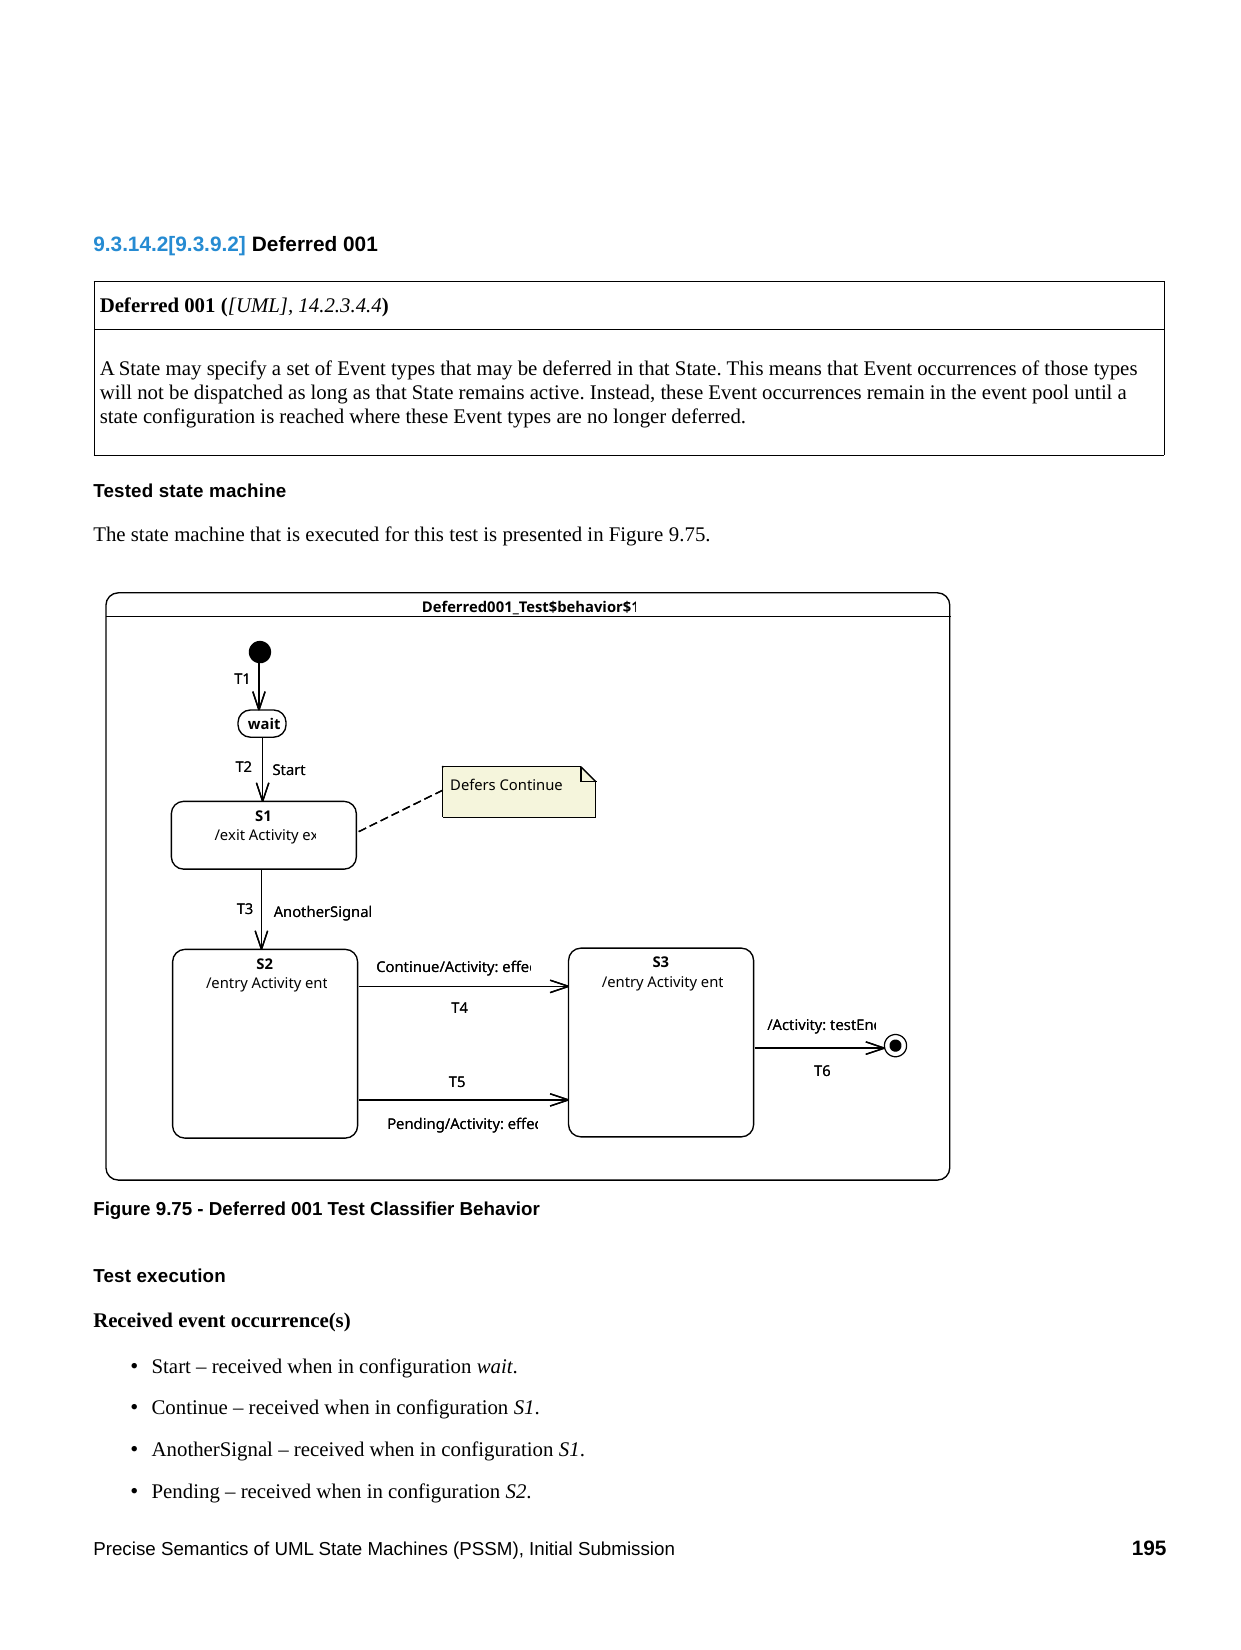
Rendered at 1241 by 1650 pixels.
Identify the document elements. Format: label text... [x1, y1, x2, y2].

text Figure 9.75 - Deferred 001 Test Classifier Behavior [93, 580, 964, 1219]
subtitle Test execution [93, 1265, 1164, 1286]
list Continue – received when in configuration S1. [131, 1394, 1164, 1419]
text Received event occurrence(s) [93, 1307, 1164, 1332]
subtitle Tested state machine [93, 480, 1164, 501]
list Start – received when in configuration wait. [131, 1353, 1164, 1378]
table_header Deferred 001 ([UML], 14.2.3.4.4) [95, 282, 1164, 329]
list Pending – received when in configuration S2. [131, 1478, 1164, 1503]
subtitle Deferred 001 [93, 231, 1164, 256]
text The state machine that is executed for this test is presented in Figure 9.75. [93, 522, 1164, 546]
table_cell A State may specify a set of Event types that may be deferred in that State. This means that Event occurrences of those types will not be dispatched as long as that State remains active. Instead, these Event occurrences remain in the event pool until a state configuration is reached where these Event types are no longer deferred. [95, 330, 1164, 454]
list AnotherSignal – received when in configuration S1. [131, 1436, 1164, 1461]
